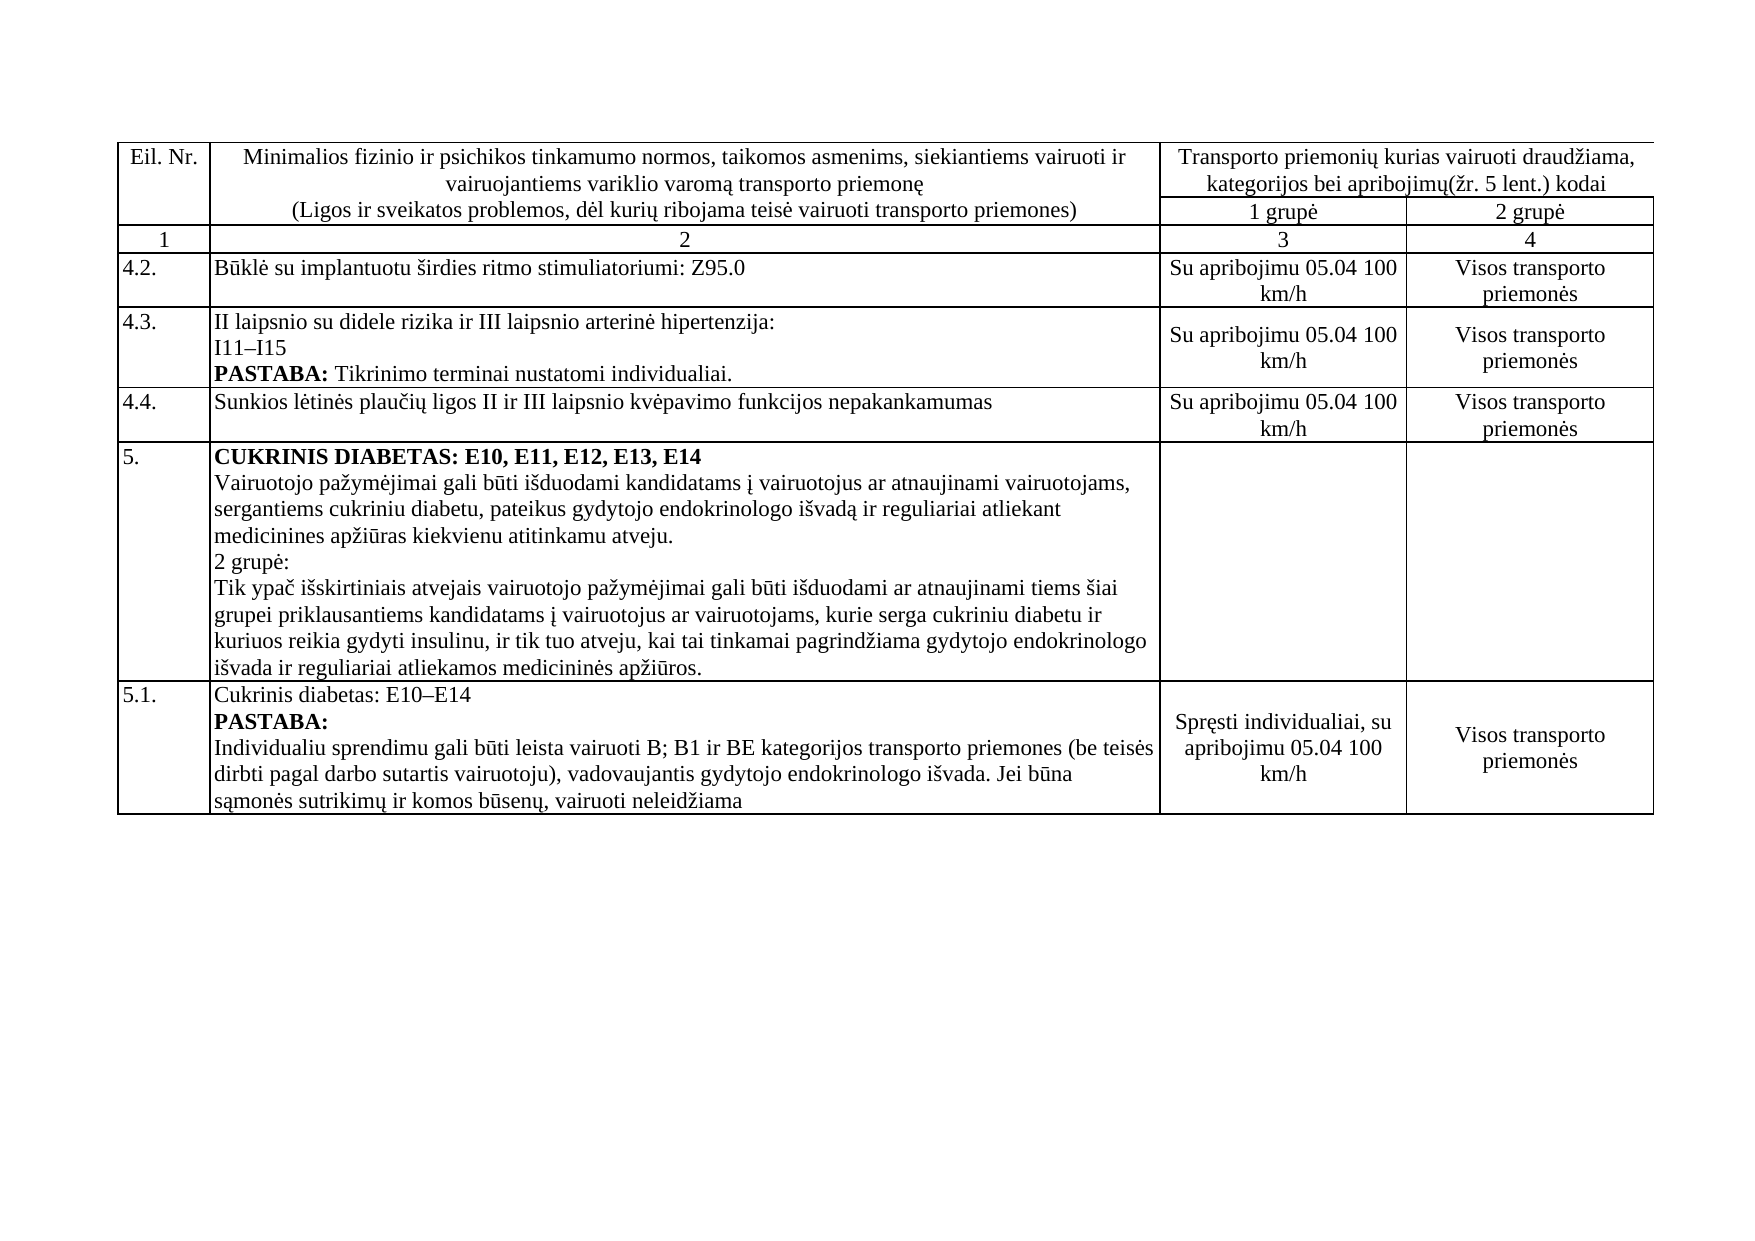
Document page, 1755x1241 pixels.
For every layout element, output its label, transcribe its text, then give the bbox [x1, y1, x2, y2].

table_cell 4.4. [119, 388, 209, 441]
table_cell 5.1. [119, 682, 209, 813]
table_cell 5. [119, 443, 209, 680]
table_cell Būklė su implantuotu širdies ritmo stimuliatoriumi: Z95.0 [211, 254, 1159, 306]
table_cell 2 [211, 226, 1159, 252]
table_header Transporto priemonių kurias vairuoti draudžiama, kategorijos bei apribojimų(žr. 5 lent.) kodai [1161, 143, 1653, 196]
table_cell 4.2. [119, 254, 209, 306]
table_cell 2 grupė [1407, 198, 1653, 224]
table_cell Sunkios lėtinės plaučių ligos II ir III laipsnio kvėpavimo funkcijos nepakankamumas [211, 388, 1159, 441]
table_cell Visos transporto priemonės [1407, 254, 1653, 306]
table_cell Su apribojimu 05.04 100 km/h [1161, 254, 1406, 306]
table_cell 4 [1407, 226, 1653, 252]
table_cell Visos transporto priemonės [1407, 388, 1653, 441]
table_cell 3 [1161, 226, 1406, 252]
table_cell Spręsti individualiai, su apribojimu 05.04 100 km/h [1161, 682, 1406, 813]
table_cell Su apribojimu 05.04 100 km/h [1161, 388, 1406, 441]
table_cell Cukrinis diabetas: E10–E14 PASTABA: Individualiu sprendimu gali būti leista vairuoti B; B1 ir BE kategorijos transporto priemones (be teisės dirbti pagal darbo sutartis vairuotoju), vadovaujantis gydytojo endokrinologo išvada. Jei būna sąmonės sutrikimų ir komos būsenų, vairuoti neleidžiama [211, 682, 1159, 813]
table_cell Su apribojimu 05.04 100 km/h [1161, 308, 1406, 387]
table_header Minimalios fizinio ir psichikos tinkamumo normos, taikomos asmenims, siekiantiems vairuoti ir vairuojantiems variklio varomą transporto priemonę (Ligos ir sveikatos problemos, dėl kurių ribojama teisė vairuoti transporto priemones) [211, 143, 1159, 224]
table_cell Visos transporto priemonės [1407, 308, 1653, 387]
table_cell 1 grupė [1161, 198, 1406, 224]
table_cell 4.3. [119, 308, 209, 387]
table_cell II laipsnio su didele rizika ir III laipsnio arterinė hipertenzija: I11–I15 PASTABA: Tikrinimo terminai nustatomi individualiai. [211, 308, 1159, 387]
table_cell [1161, 443, 1406, 680]
table_cell Visos transporto priemonės [1407, 682, 1653, 813]
table_header Eil. Nr. [119, 143, 209, 224]
table_cell [1407, 443, 1653, 680]
table_cell CUKRINIS DIABETAS: E10, E11, E12, E13, E14 Vairuotojo pažymėjimai gali būti išduodami kandidatams į vairuotojus ar atnaujinami vairuotojams, sergantiems cukriniu diabetu, pateikus gydytojo endokrinologo išvadą ir reguliariai atliekant medicinines apžiūras kiekvienu atitinkamu atveju. 2 grupė: Tik ypač išskirtiniais atvejais vairuotojo pažymėjimai gali būti išduodami ar atnaujinami tiems šiai grupei priklausantiems kandidatams į vairuotojus ar vairuotojams, kurie serga cukriniu diabetu ir kuriuos reikia gydyti insulinu, ir tik tuo atveju, kai tai tinkamai pagrindžiama gydytojo endokrinologo išvada ir reguliariai atliekamos medicininės apžiūros. [211, 443, 1159, 680]
table_cell 1 [119, 226, 209, 252]
